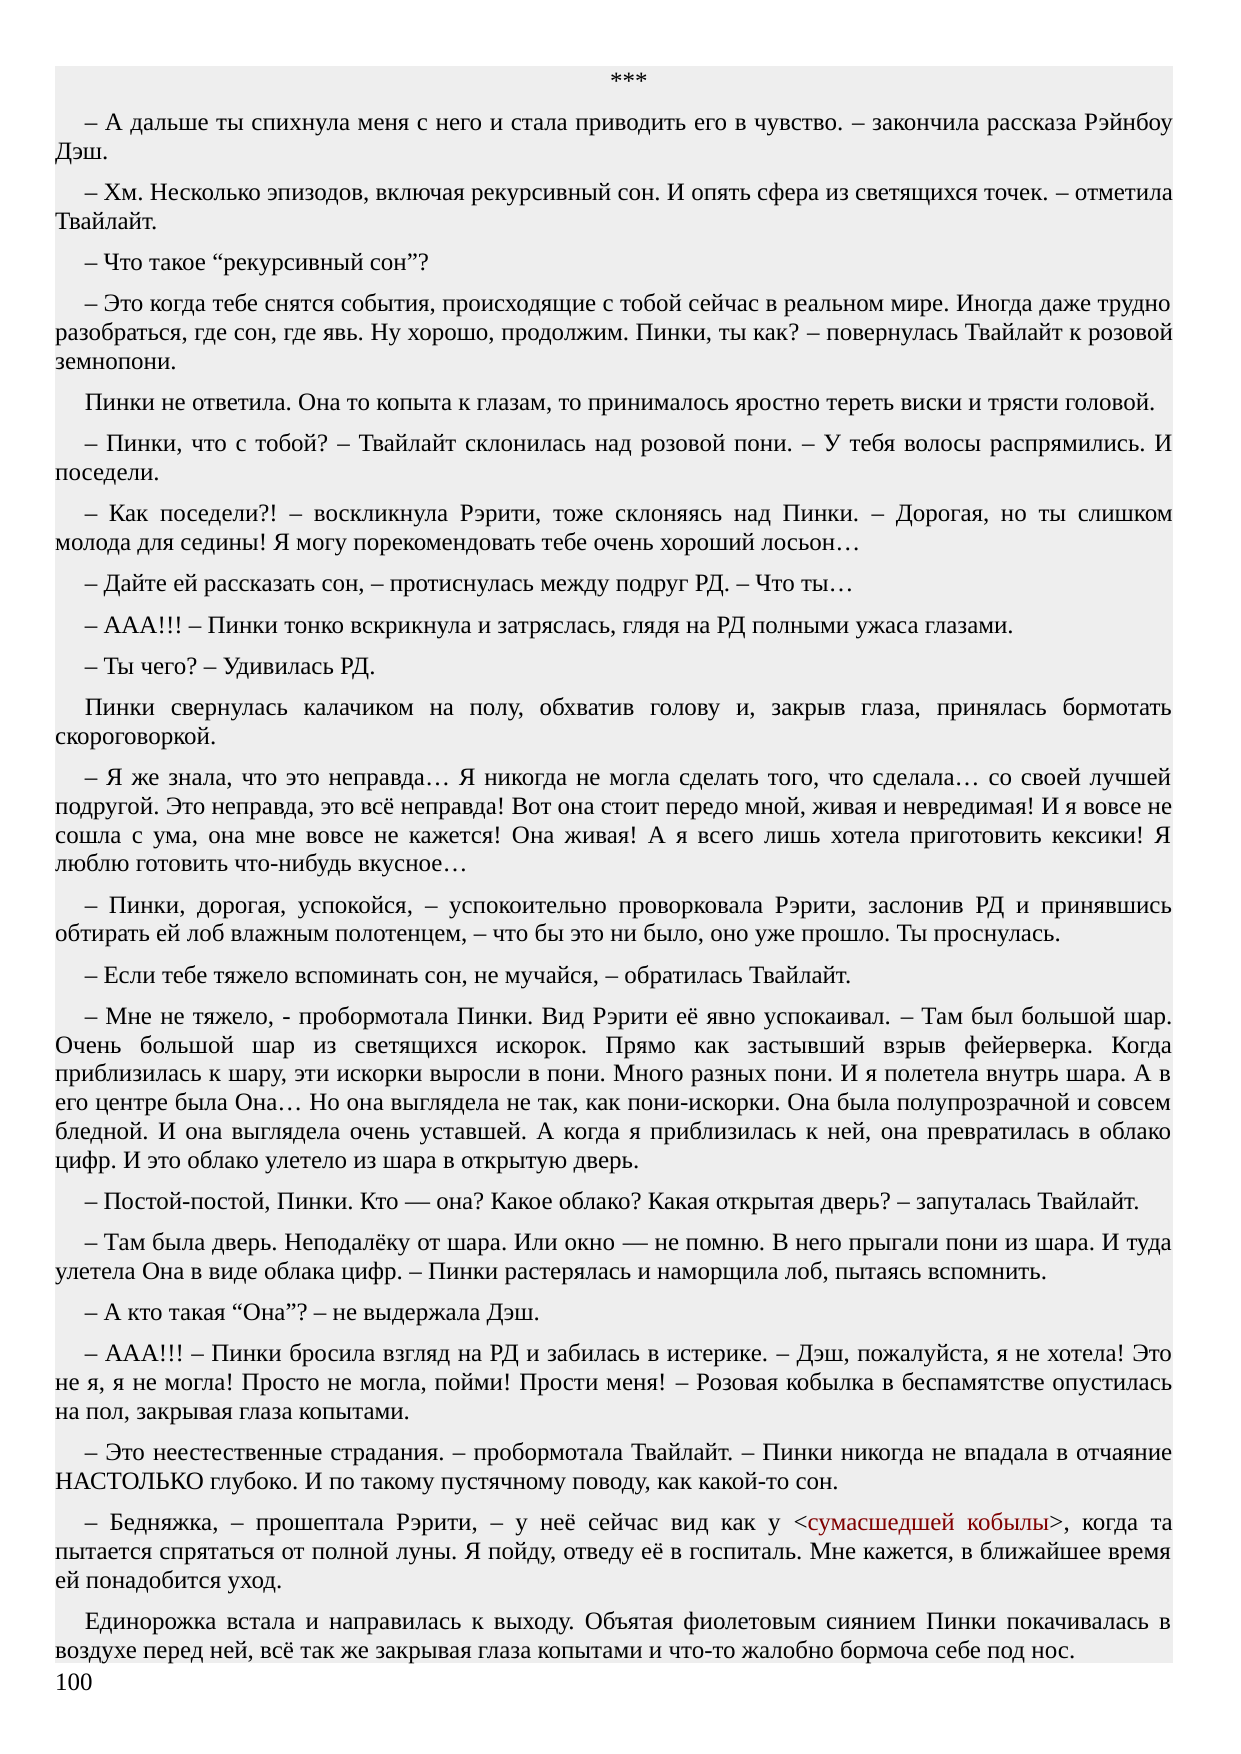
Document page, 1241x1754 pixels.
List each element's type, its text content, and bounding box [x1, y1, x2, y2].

text – Если тебе тяжело вспоминать сон, не мучайся, – обратилась Твайлайт. [55, 960, 1173, 988]
text Единорожка встала и направилась к выходу. Объятая фиолетовым сиянием Пинки покачивалась в воздухе перед ней, всё так же закрывая глаза копытами и что-то жалобно бормоча себе под нос. [55, 1606, 1173, 1663]
text – Там была дверь. Неподалёку от шара. Или окно — не помню. В него прыгали пони из шара. И туда улетела Она в виде облака цифр. – Пинки растерялась и наморщила лоб, пытаясь вспомнить. [55, 1227, 1173, 1285]
text – Это неестественные страдания. – пробормотала Твайлайт. – Пинки никогда не впадала в отчаяние НАСТОЛЬКО глубоко. И по такому пустячному поводу, как какой-то сон. [55, 1437, 1173, 1495]
text – Что такое “рекурсивный сон”? [55, 247, 1173, 276]
text – Дайте ей рассказать сон, – протиснулась между подруг РД. – Что ты… [55, 568, 1173, 597]
text – Я же знала, что это неправда… Я никогда не могла сделать того, что сделала… со своей лучшей подругой. Это неправда, это всё неправда! Вот она стоит передо мной, живая и невредимая! И я вовсе не сошла с ума, она мне вовсе не кажется! Она живая! А я всего лишь хотела приготовить кексики! Я люблю готовить что-нибудь вкусное… [55, 762, 1173, 877]
text – Пинки, дорогая, успокойся, – успокоительно проворковала Рэрити, заслонив РД и принявшись обтирать ей лоб влажным полотенцем, – что бы это ни было, оно уже прошло. Ты проснулась. [55, 890, 1173, 947]
text Пинки не ответила. Она то копыта к глазам, то принималось яростно тереть виски и трясти головой. [55, 387, 1173, 416]
text – Бедняжка, – прошептала Рэрити, – у неё сейчас вид как у <сумасшедшей кобылы>, когда та пытается спрятаться от полной луны. Я пойду, отведу её в госпиталь. Мне кажется, в ближайшее время ей понадобится уход. [55, 1507, 1173, 1593]
text – Постой-постой, Пинки. Кто — она? Какое облако? Какая открытая дверь? – запуталась Твайлайт. [55, 1186, 1173, 1215]
text – Как поседели?! – воскликнула Рэрити, тоже склоняясь над Пинки. – Дорогая, но ты слишком молода для седины! Я могу порекомендовать тебе очень хороший лосьон… [55, 498, 1173, 556]
text – Это когда тебе снятся события, происходящие с тобой сейчас в реальном мире. Иногда даже трудно разобраться, где сон, где явь. Ну хорошо, продолжим. Пинки, ты как? – повернулась Твайлайт к розовой земнопони. [55, 288, 1173, 375]
text Пинки свернулась калачиком на полу, обхватив голову и, закрыв глаза, принялась бормотать скороговоркой. [55, 692, 1173, 750]
text – Пинки, что с тобой? – Твайлайт склонилась над розовой пони. – У тебя волосы распрямились. И поседели. [55, 428, 1173, 486]
text – ААА!!! – Пинки бросила взгляд на РД и забилась в истерике. – Дэш, пожалуйста, я не хотела! Это не я, я не могла! Просто не могла, пойми! Прости меня! – Розовая кобылка в беспамятстве опустилась на пол, закрывая глаза копытами. [55, 1338, 1173, 1425]
text – ААА!!! – Пинки тонко вскрикнула и затряслась, глядя на РД полными ужаса глазами. [55, 610, 1173, 638]
text – А дальше ты спихнула меня с него и стала приводить его в чувство. – закончила рассказа Рэйнбоу Дэш. [55, 107, 1173, 165]
text *** [55, 66, 1173, 95]
text – Ты чего? – Удивилась РД. [55, 651, 1173, 680]
text – А кто такая “Она”? – не выдержала Дэш. [55, 1297, 1173, 1326]
text – Хм. Несколько эпизодов, включая рекурсивный сон. И опять сфера из светящихся точек. – отметила Твайлайт. [55, 177, 1173, 235]
text – Мне не тяжело, - пробормотала Пинки. Вид Рэрити её явно успокаивал. – Там был большой шар. Очень большой шар из светящихся искорок. Прямо как застывший взрыв фейерверка. Когда приблизилась к шару, эти искорки выросли в пони. Много разных пони. И я полетела внутрь шара. А в его центре была Она… Но она выглядела не так, как пони-искорки. Она была полупрозрачной и совсем бледной. И она выглядела очень уставшей. А когда я приблизилась к ней, она превратилась в облако цифр. И это облако улетело из шара в открытую дверь. [55, 1001, 1173, 1173]
